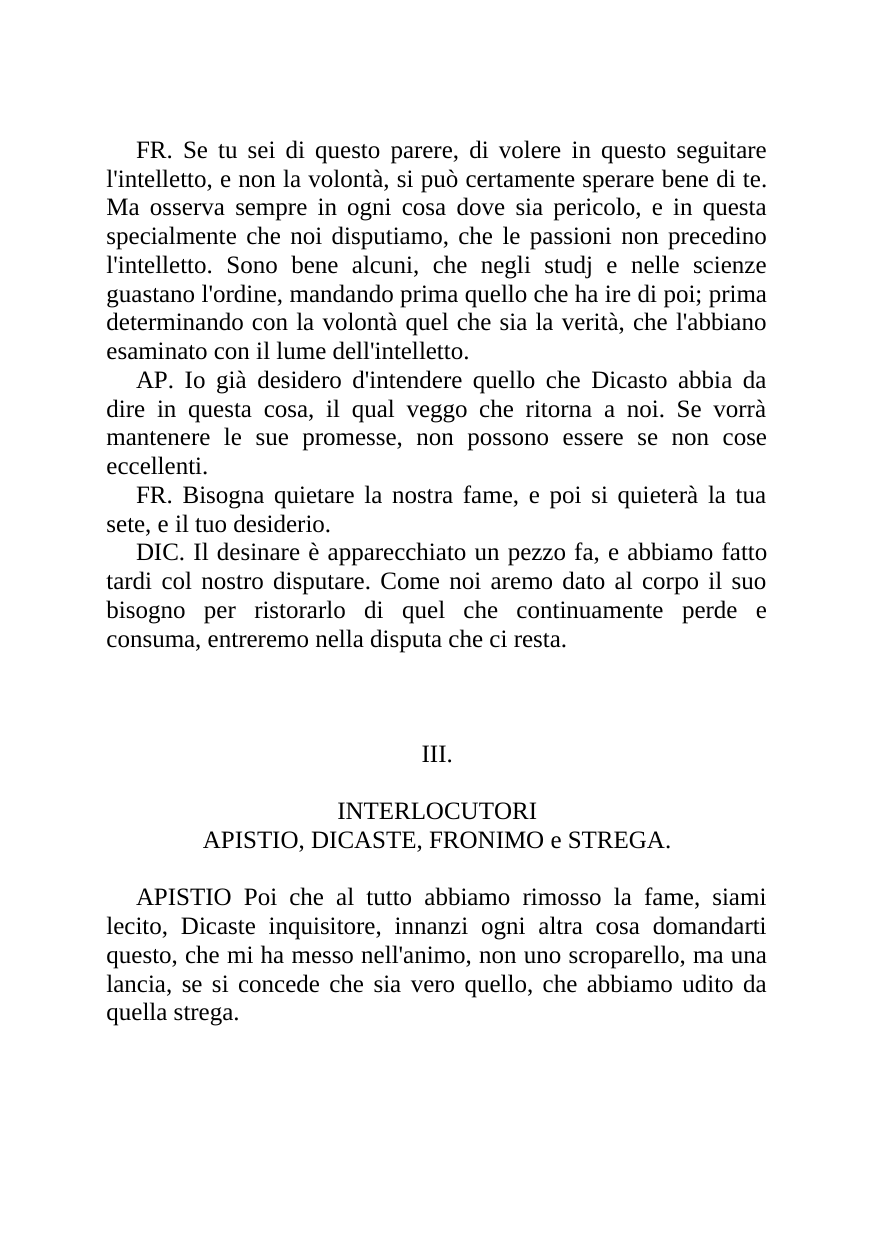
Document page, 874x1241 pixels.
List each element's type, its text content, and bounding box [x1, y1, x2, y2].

text APISTIO Poi che al tutto abbiamo rimosso la fame, siami lecito, Dicaste inquisitore, innanzi ogni altra cosa domandarti questo, che mi ha messo nell'animo, non uno scroparello, ma una lancia, se si concede che sia vero quello, che abbiamo udito da quella strega. [106, 882, 768, 1026]
text FR. Se tu sei di questo parere, di volere in questo seguitare l'intelletto, e non la volontà, si può certamente sperare bene di te. Ma osserva sempre in ogni cosa dove sia pericolo, e in questa specialmente che noi disputiamo, che le passioni non precedino l'intelletto. Sono bene alcuni, che negli studj e nelle scienze guastano l'ordine, mandando prima quello che ha ire di poi; prima determinando con la volontà quel che sia la verità, che l'abbiano esaminato con il lume dell'intelletto. [106, 135, 768, 365]
text FR. Bisogna quietare la nostra fame, e poi si quieterà la tua sete, e il tuo desiderio. [106, 480, 768, 537]
text APISTIO, DICASTE, FRONIMO e STREGA. [106, 825, 768, 854]
text III. [106, 739, 768, 767]
text AP. Io già desidero d'intendere quello che Dicasto abbia da dire in questa cosa, il qual veggo che ritorna a noi. Se vorrà mantenere le sue promesse, non possono essere se non cose eccellenti. [106, 365, 768, 480]
text DIC. Il desinare è apparecchiato un pezzo fa, e abbiamo fatto tardi col nostro disputare. Come noi aremo dato al corpo il suo bisogno per ristorarlo di quel che continuamente perde e consuma, entreremo nella disputa che ci resta. [106, 537, 768, 652]
text INTERLOCUTORI [106, 796, 768, 825]
